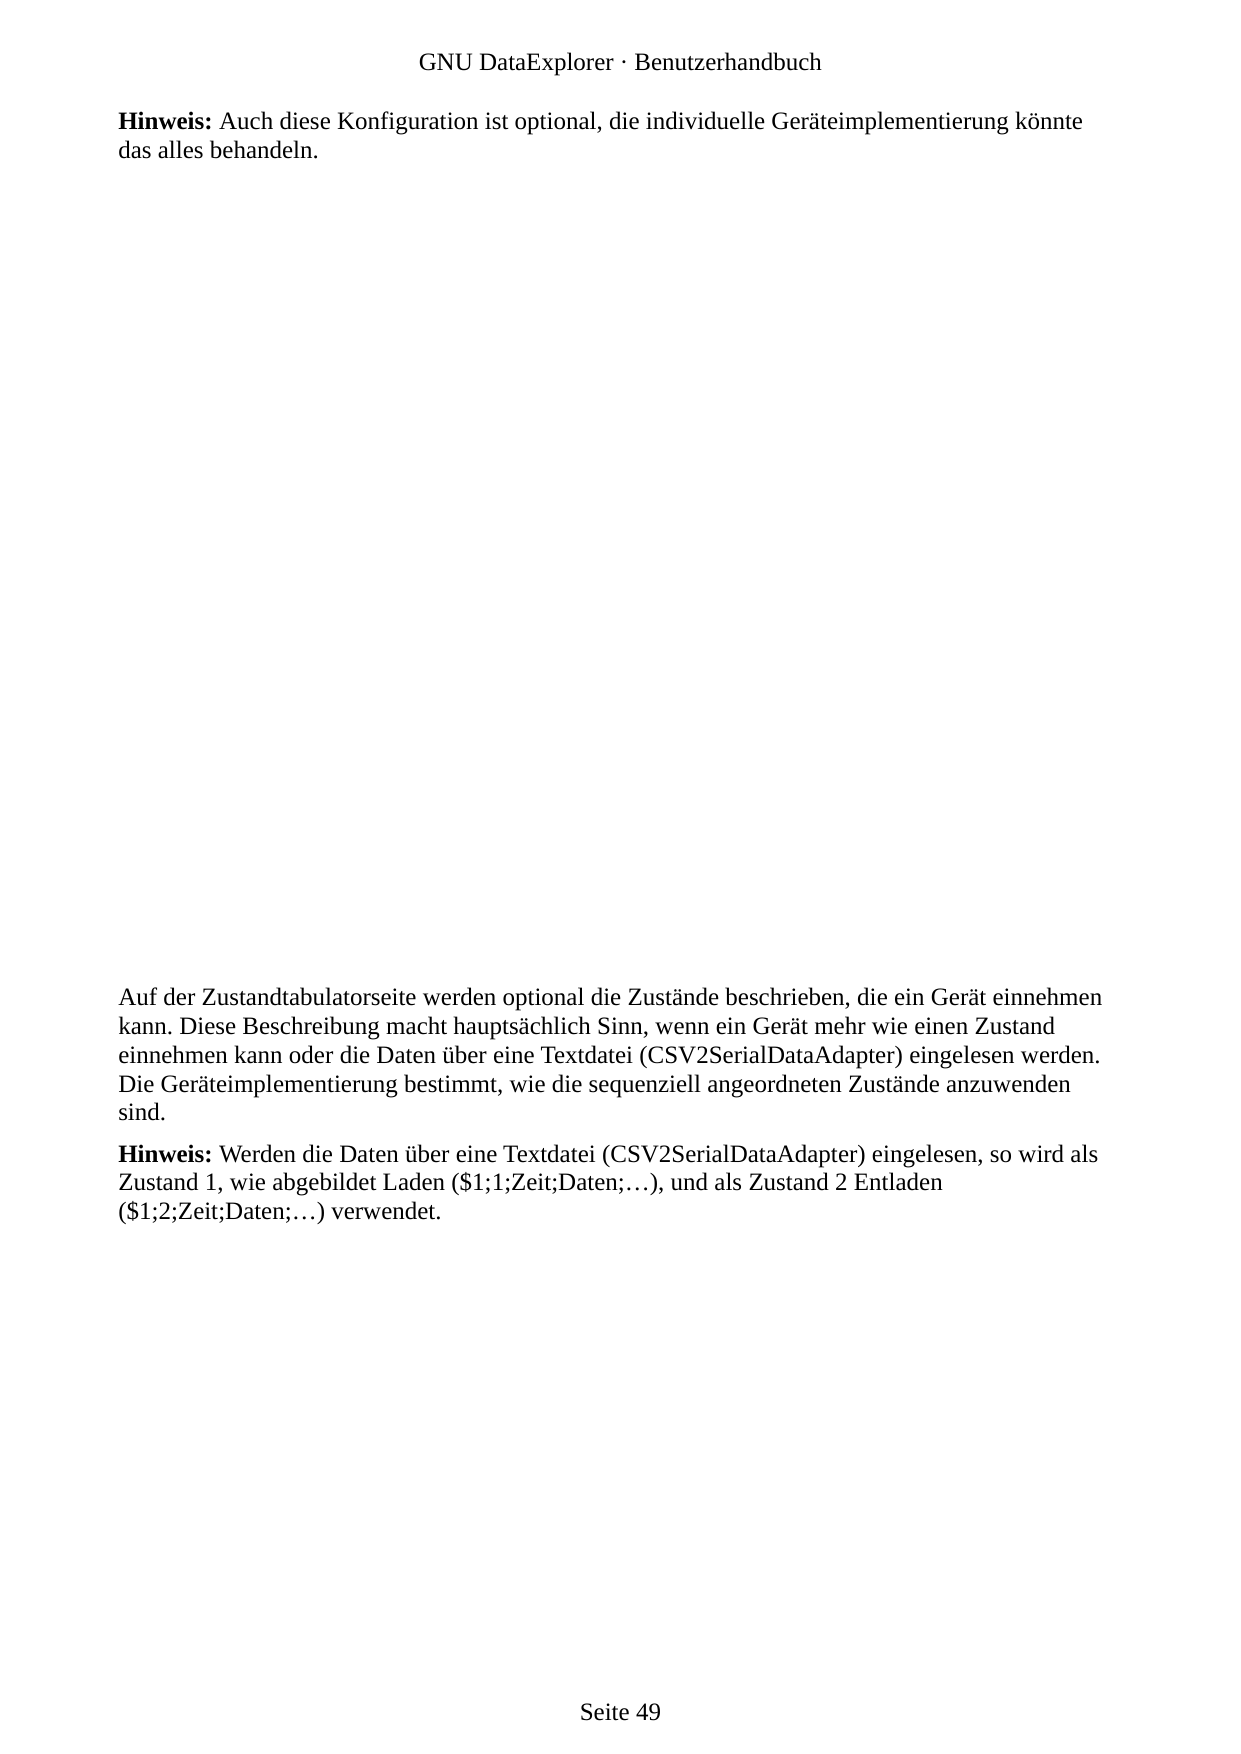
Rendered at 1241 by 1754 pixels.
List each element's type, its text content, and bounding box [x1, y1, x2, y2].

text Hinweis: Auch diese Konfiguration ist optional, die individuelle Geräteimplementierung könnte das alles behandeln. [118, 106, 1122, 164]
text Auf der Zustandtabulatorseite werden optional die Zustände beschrieben, die ein Gerät einnehmen kann. Diese Beschreibung macht hauptsächlich Sinn, wenn ein Gerät mehr wie einen Zustand einnehmen kann oder die Daten über eine Textdatei (CSV2SerialDataAdapter) eingelesen werden. Die Geräteimplementierung bestimmt, wie die sequenziell angeordneten Zustände anzuwenden sind. [118, 982, 1122, 1126]
text Hinweis: Werden die Daten über eine Textdatei (CSV2SerialDataAdapter) eingelesen, so wird als Zustand 1, wie abgebildet Laden ($1;1;Zeit;Daten;…), und als Zustand 2 Entladen ($1;2;Zeit;Daten;…) verwendet. [118, 1139, 1122, 1225]
